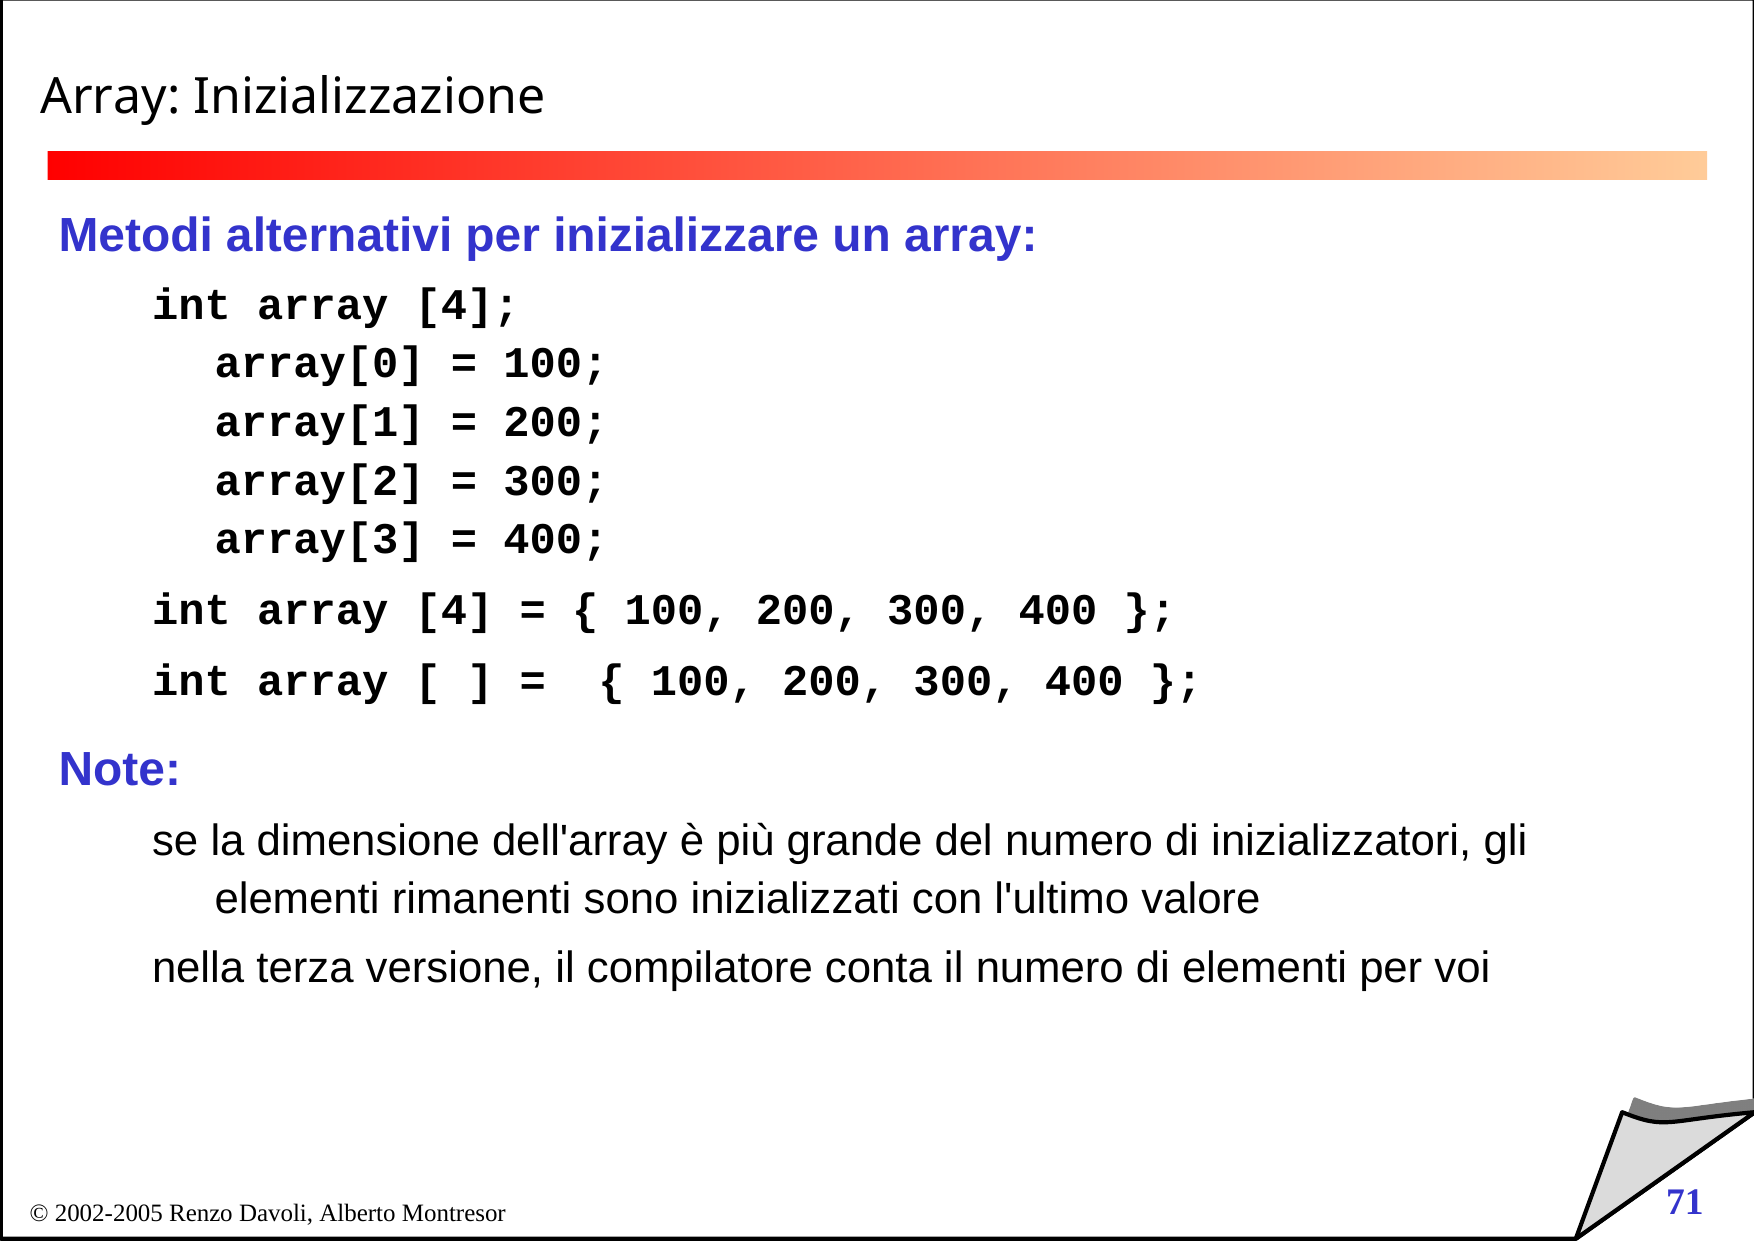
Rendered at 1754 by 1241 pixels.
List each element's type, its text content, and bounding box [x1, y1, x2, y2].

text_box main [750, 151, 754, 179]
title Array: Inizializzazione [40, 49, 1714, 144]
list Metodi alternativi per inizializzare un array: int array [4]; array[0] = 100; array[1] = 200; array[2] = 300; array[3] = 400; int array [4] = { 100, 200, 300, 400 }; int array [ ] = { 100, 200, 300, 400 }; Note: se la dimensione dell'array è più grande del numero di inizializzatori, gli elementi rimanenti sono inizializzati con l'ultimo valore nella terza versione, il compilatore conta il numero di elementi per voi [58, 206, 1696, 1202]
